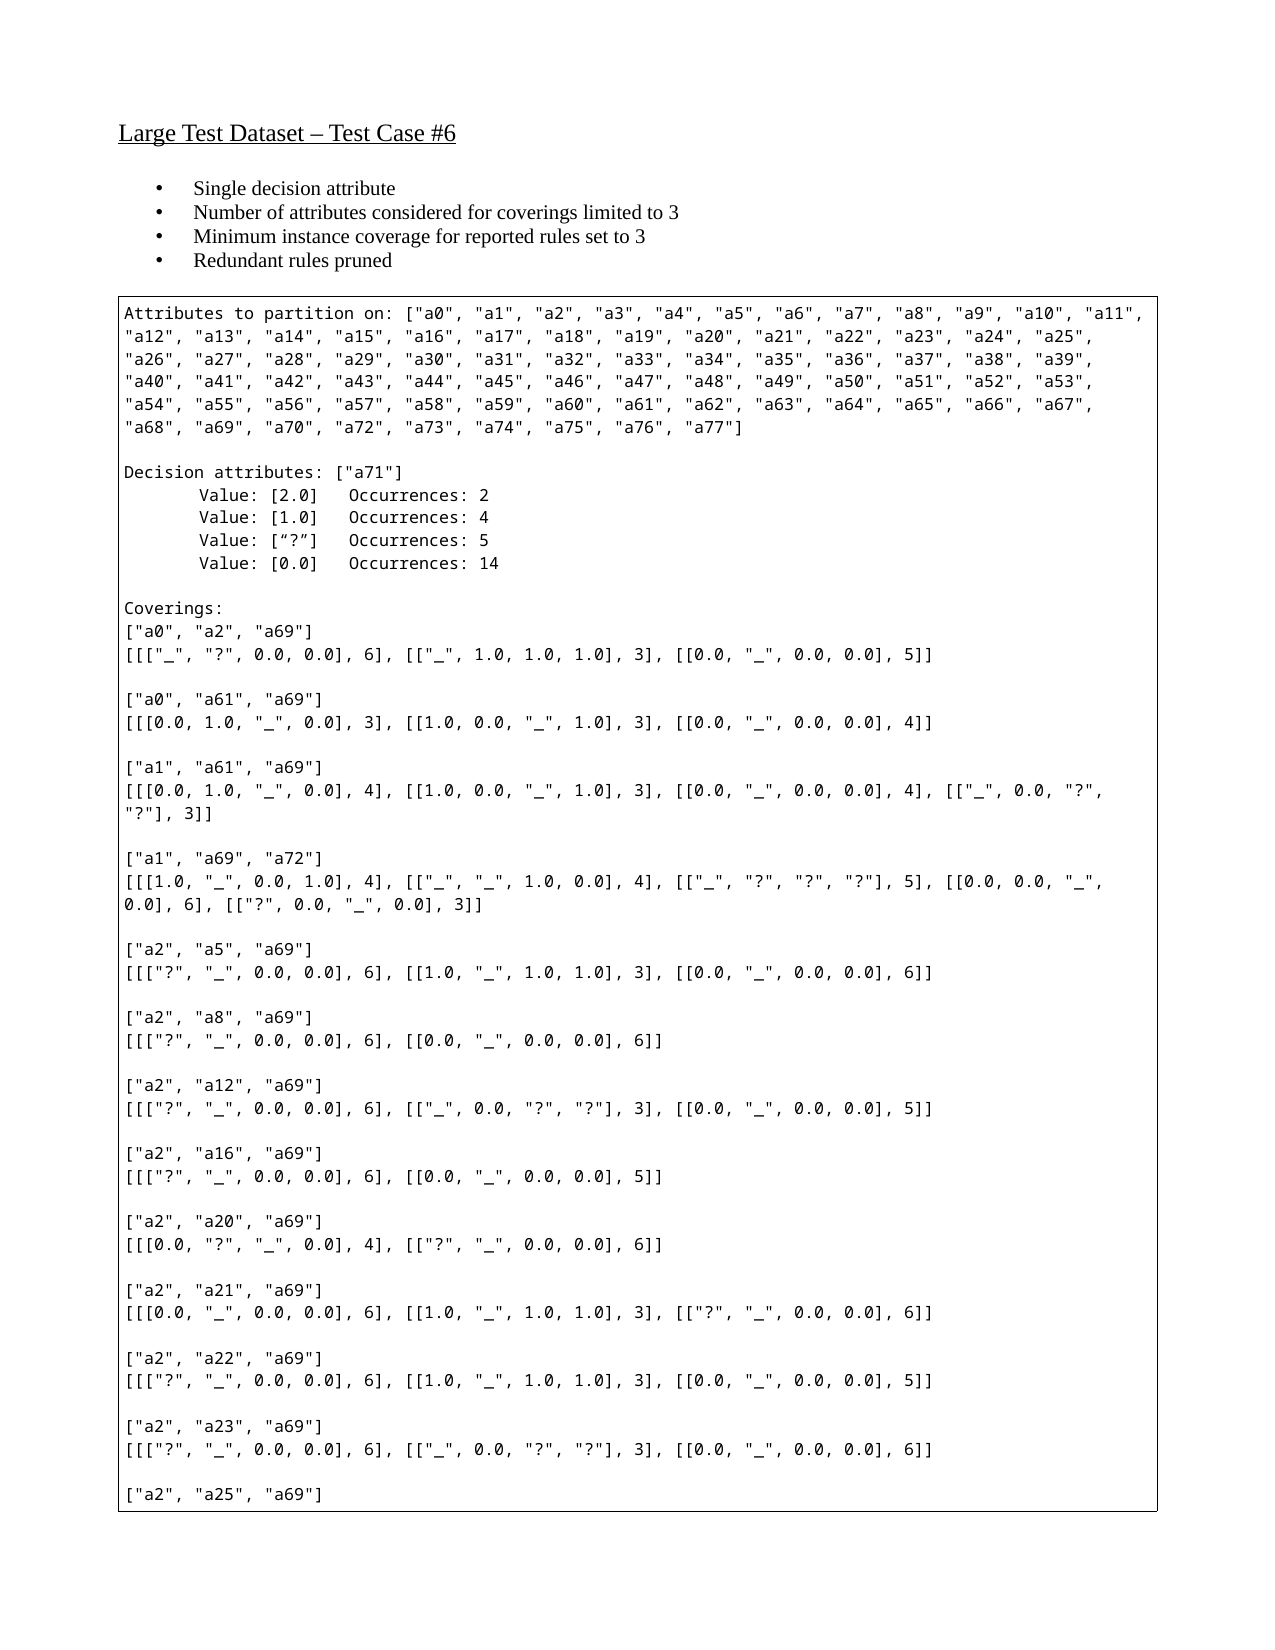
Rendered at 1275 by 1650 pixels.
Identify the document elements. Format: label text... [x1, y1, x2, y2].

list Redundant rules pruned [156, 248, 1157, 272]
list Single decision attribute [156, 176, 1157, 200]
text Large Test Dataset – Test Case #6 [118, 118, 1157, 147]
list Minimum instance coverage for reported rules set to 3 [156, 224, 1157, 248]
list Number of attributes considered for coverings limited to 3 [156, 200, 1157, 224]
table_header Attributes to partition on: ["a0", "a1", "a2", "a3", "a4", "a5", "a6", "a7", "a8", "a9", "a10", "a11", "a12", "a13", "a14", "a15", "a16", "a17", "a18", "a19", "a20", "a21", "a22", "a23", "a24", "a25", "a26", "a27", "a28", "a29", "a30", "a31", "a32", "a33", "a34", "a35", "a36", "a37", "a38", "a39", "a40", "a41", "a42", "a43", "a44", "a45", "a46", "a47", "a48", "a49", "a50", "a51", "a52", "a53", "a54", "a55", "a56", "a57", "a58", "a59", "a60", "a61", "a62", "a63", "a64", "a65", "a66", "a67", "a68", "a69", "a70", "a72", "a73", "a74", "a75", "a76", "a77"] Decision attributes: ["a71"] Value: [2.0] Occurrences: 2 Value: [1.0] Occurrences: 4 Value: [“?”] Occurrences: 5 Value: [0.0] Occurrences: 14 Coverings: ["a0", "a2", "a69"] [[["_", "?", 0.0, 0.0], 6], [["_", 1.0, 1.0, 1.0], 3], [[0.0, "_", 0.0, 0.0], 5]] ["a0", "a61", "a69"] [[[0.0, 1.0, "_", 0.0], 3], [[1.0, 0.0, "_", 1.0], 3], [[0.0, "_", 0.0, 0.0], 4]] ["a1", "a61", "a69"] [[[0.0, 1.0, "_", 0.0], 4], [[1.0, 0.0, "_", 1.0], 3], [[0.0, "_", 0.0, 0.0], 4], [["_", 0.0, "?", "?"], 3]] ["a1", "a69", "a72"] [[[1.0, "_", 0.0, 1.0], 4], [["_", "_", 1.0, 0.0], 4], [["_", "?", "?", "?"], 5], [[0.0, 0.0, "_", 0.0], 6], [["?", 0.0, "_", 0.0], 3]] ["a2", "a5", "a69"] [[["?", "_", 0.0, 0.0], 6], [[1.0, "_", 1.0, 1.0], 3], [[0.0, "_", 0.0, 0.0], 6]] ["a2", "a8", "a69"] [[["?", "_", 0.0, 0.0], 6], [[0.0, "_", 0.0, 0.0], 6]] ["a2", "a12", "a69"] [[["?", "_", 0.0, 0.0], 6], [["_", 0.0, "?", "?"], 3], [[0.0, "_", 0.0, 0.0], 5]] ["a2", "a16", "a69"] [[["?", "_", 0.0, 0.0], 6], [[0.0, "_", 0.0, 0.0], 5]] ["a2", "a20", "a69"] [[[0.0, "?", "_", 0.0], 4], [["?", "_", 0.0, 0.0], 6]] ["a2", "a21", "a69"] [[[0.0, "_", 0.0, 0.0], 6], [[1.0, "_", 1.0, 1.0], 3], [["?", "_", 0.0, 0.0], 6]] ["a2", "a22", "a69"] [[["?", "_", 0.0, 0.0], 6], [[1.0, "_", 1.0, 1.0], 3], [[0.0, "_", 0.0, 0.0], 5]] ["a2", "a23", "a69"] [[["?", "_", 0.0, 0.0], 6], [["_", 0.0, "?", "?"], 3], [[0.0, "_", 0.0, 0.0], 6]] ["a2", "a25", "a69"] [119, 297, 1157, 1511]
